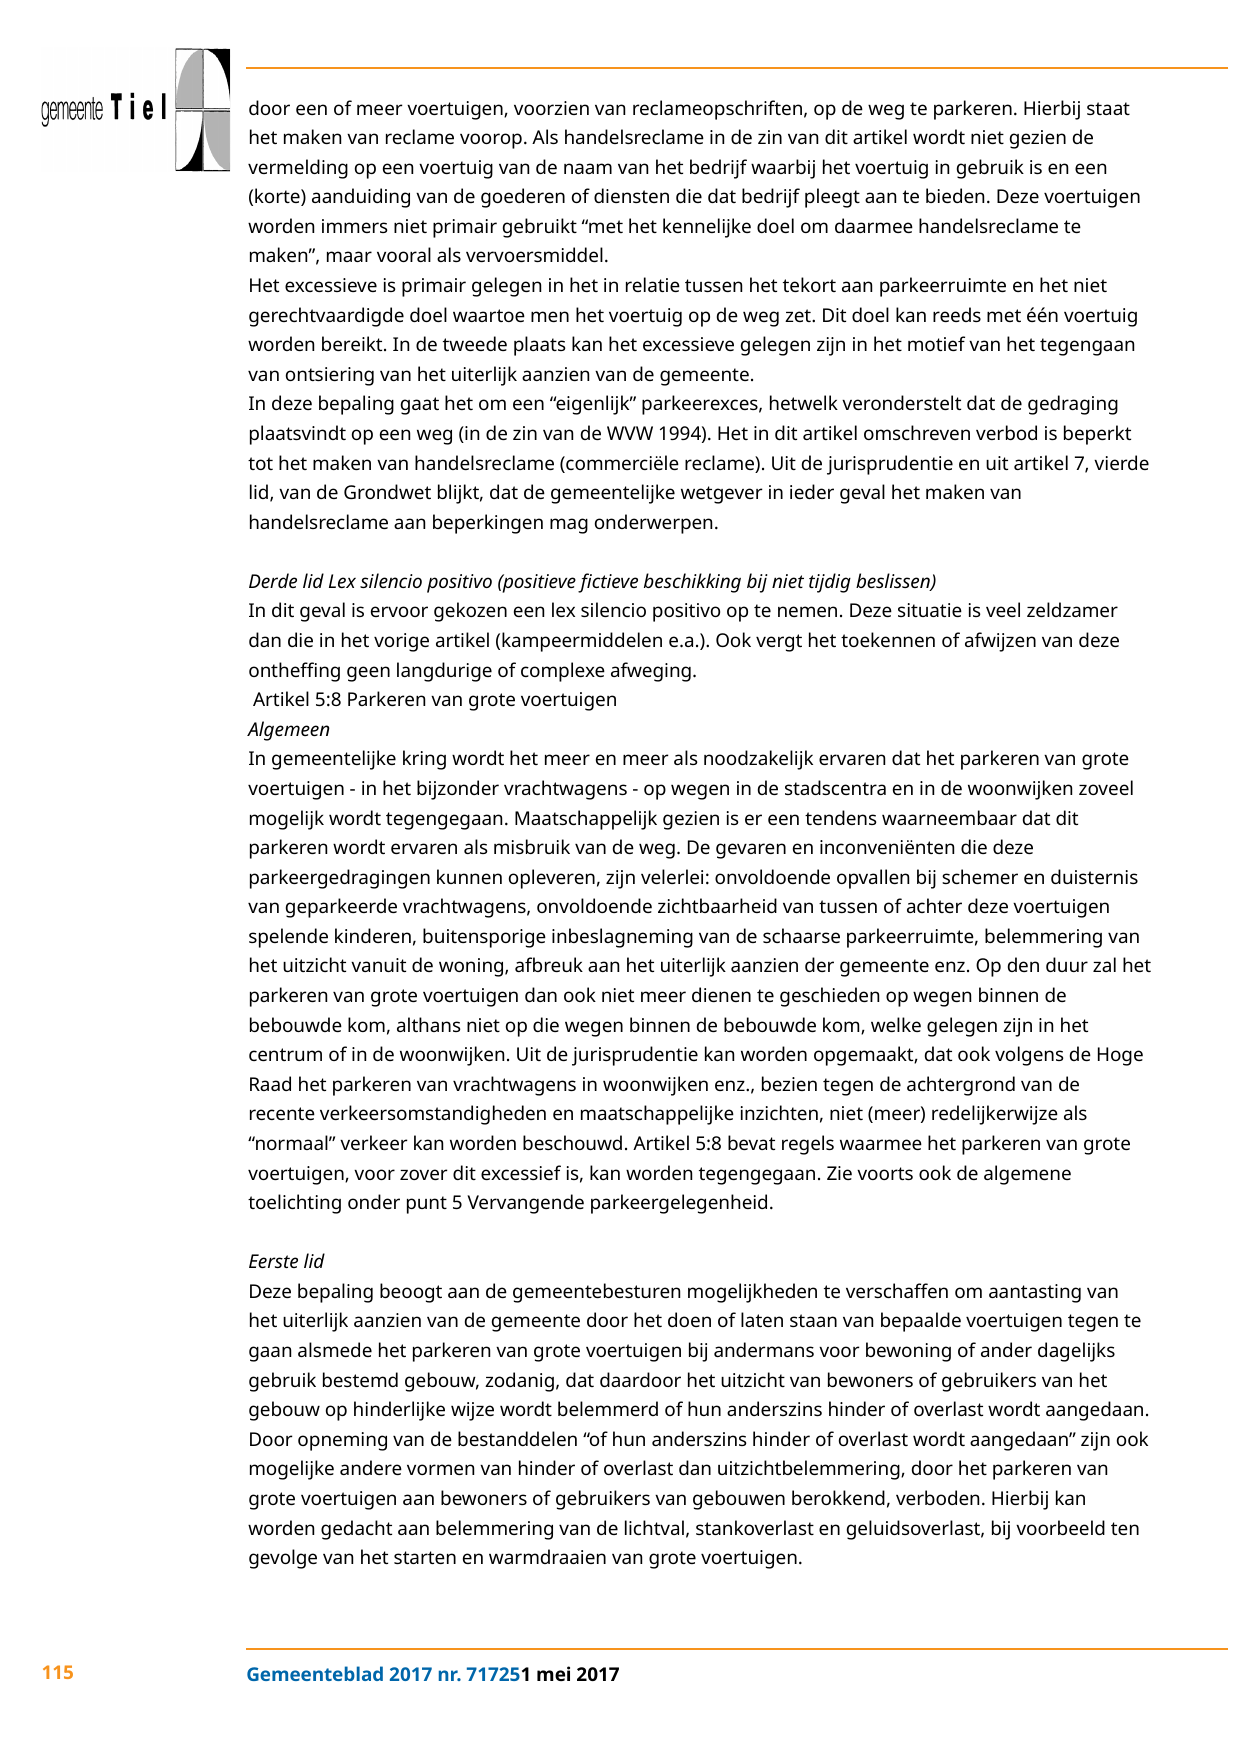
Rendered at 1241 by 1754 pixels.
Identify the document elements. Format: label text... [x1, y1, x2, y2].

text Artikel 5:8 Parkeren van grote voertuigen [248, 686, 1152, 712]
text Algemeen [248, 716, 1152, 742]
picture [41, 47, 231, 172]
text Deze bepaling beoogt aan de gemeentebesturen mogelijkheden te verschaffen om aantasting van het uiterlijk aanzien van de gemeente door het doen of laten staan van bepaalde voertuigen tegen te gaan alsmede het parkeren van grote voertuigen bij andermans voor bewoning of ander dagelijks gebruik bestemd gebouw, zodanig, dat daardoor het uitzicht van bewoners of gebruikers van het gebouw op hinderlijke wijze wordt belemmerd of hun anderszins hinder of overlast wordt aangedaan. Door opneming van de bestanddelen “of hun anderszins hinder of overlast wordt aangedaan” zijn ook mogelijke andere vormen van hinder of overlast dan uitzichtbelemmering, door het parkeren van grote voertuigen aan bewoners of gebruikers van gebouwen berokkend, verboden. Hierbij kan worden gedacht aan belemmering van de lichtval, stankoverlast en geluidsoverlast, bij voorbeeld ten gevolge van het starten en warmdraaien van grote voertuigen. [248, 1278, 1152, 1570]
text In dit geval is ervoor gekozen een lex silencio positivo op te nemen. Deze situatie is veel zeldzamer dan die in het vorige artikel (kampeermiddelen e.a.). Ook vergt het toekennen of afwijzen van deze ontheffing geen langdurige of complexe afweging. [248, 598, 1152, 683]
text door een of meer voertuigen, voorzien van reclameopschriften, op de weg te parkeren. Hierbij staat het maken van reclame voorop. Als handelsreclame in de zin van dit artikel wordt niet gezien de vermelding op een voertuig van de naam van het bedrijf waarbij het voertuig in gebruik is en een (korte) aanduiding van de goederen of diensten die dat bedrijf pleegt aan te bieden. Deze voertuigen worden immers niet primair gebruikt “met het kennelijke doel om daarmee handelsreclame te maken”, maar vooral als vervoersmiddel. [248, 95, 1152, 268]
text Het excessieve is primair gelegen in het in relatie tussen het tekort aan parkeerruimte en het niet gerechtvaardigde doel waartoe men het voertuig op de weg zet. Dit doel kan reeds met één voertuig worden bereikt. In de tweede plaats kan het excessieve gelegen zijn in het motief van het tegengaan van ontsiering van het uiterlijk aanzien van de gemeente. [248, 272, 1152, 387]
text Eerste lid [248, 1248, 1152, 1274]
text In deze bepaling gaat het om een “eigenlijk” parkeerexces, hetwelk veronderstelt dat de gedraging plaatsvindt op een weg (in de zin van de WVW 1994). Het in dit artikel omschreven verbod is beperkt tot het maken van handelsreclame (commerciële reclame). Uit de jurisprudentie en uit artikel 7, vierde lid, van de Grondwet blijkt, dat de gemeentelijke wetgever in ieder geval het maken van handelsreclame aan beperkingen mag onderwerpen. [248, 391, 1152, 535]
text Derde lid Lex silencio positivo (positieve fictieve beschikking bij niet tijdig beslissen) [248, 568, 1152, 594]
text In gemeentelijke kring wordt het meer en meer als noodzakelijk ervaren dat het parkeren van grote voertuigen - in het bijzonder vrachtwagens - op wegen in de stadscentra en in de woonwijken zoveel mogelijk wordt tegengegaan. Maatschappelijk gezien is er een tendens waarneembaar dat dit parkeren wordt ervaren als misbruik van de weg. De gevaren en inconveniënten die deze parkeergedragingen kunnen opleveren, zijn velerlei: onvoldoende opvallen bij schemer en duisternis van geparkeerde vrachtwagens, onvoldoende zichtbaarheid van tussen of achter deze voertuigen spelende kinderen, buitensporige inbeslagneming van de schaarse parkeerruimte, belemmering van het uitzicht vanuit de woning, afbreuk aan het uiterlijk aanzien der gemeente enz. Op den duur zal het parkeren van grote voertuigen dan ook niet meer dienen te geschieden op wegen binnen de bebouwde kom, althans niet op die wegen binnen de bebouwde kom, welke gelegen zijn in het centrum of in de woonwijken. Uit de jurisprudentie kan worden opgemaakt, dat ook volgens de Hoge Raad het parkeren van vrachtwagens in woonwijken enz., bezien tegen de achtergrond van de recente verkeersomstandigheden en maatschappelijke inzichten, niet (meer) redelijkerwijze als “normaal” verkeer kan worden beschouwd. Artikel 5:8 bevat regels waarmee het parkeren van grote voertuigen, voor zover dit excessief is, kan worden tegengegaan. Zie voorts ook de algemene toelichting onder punt 5 Vervangende parkeergelegenheid. [248, 746, 1152, 1215]
